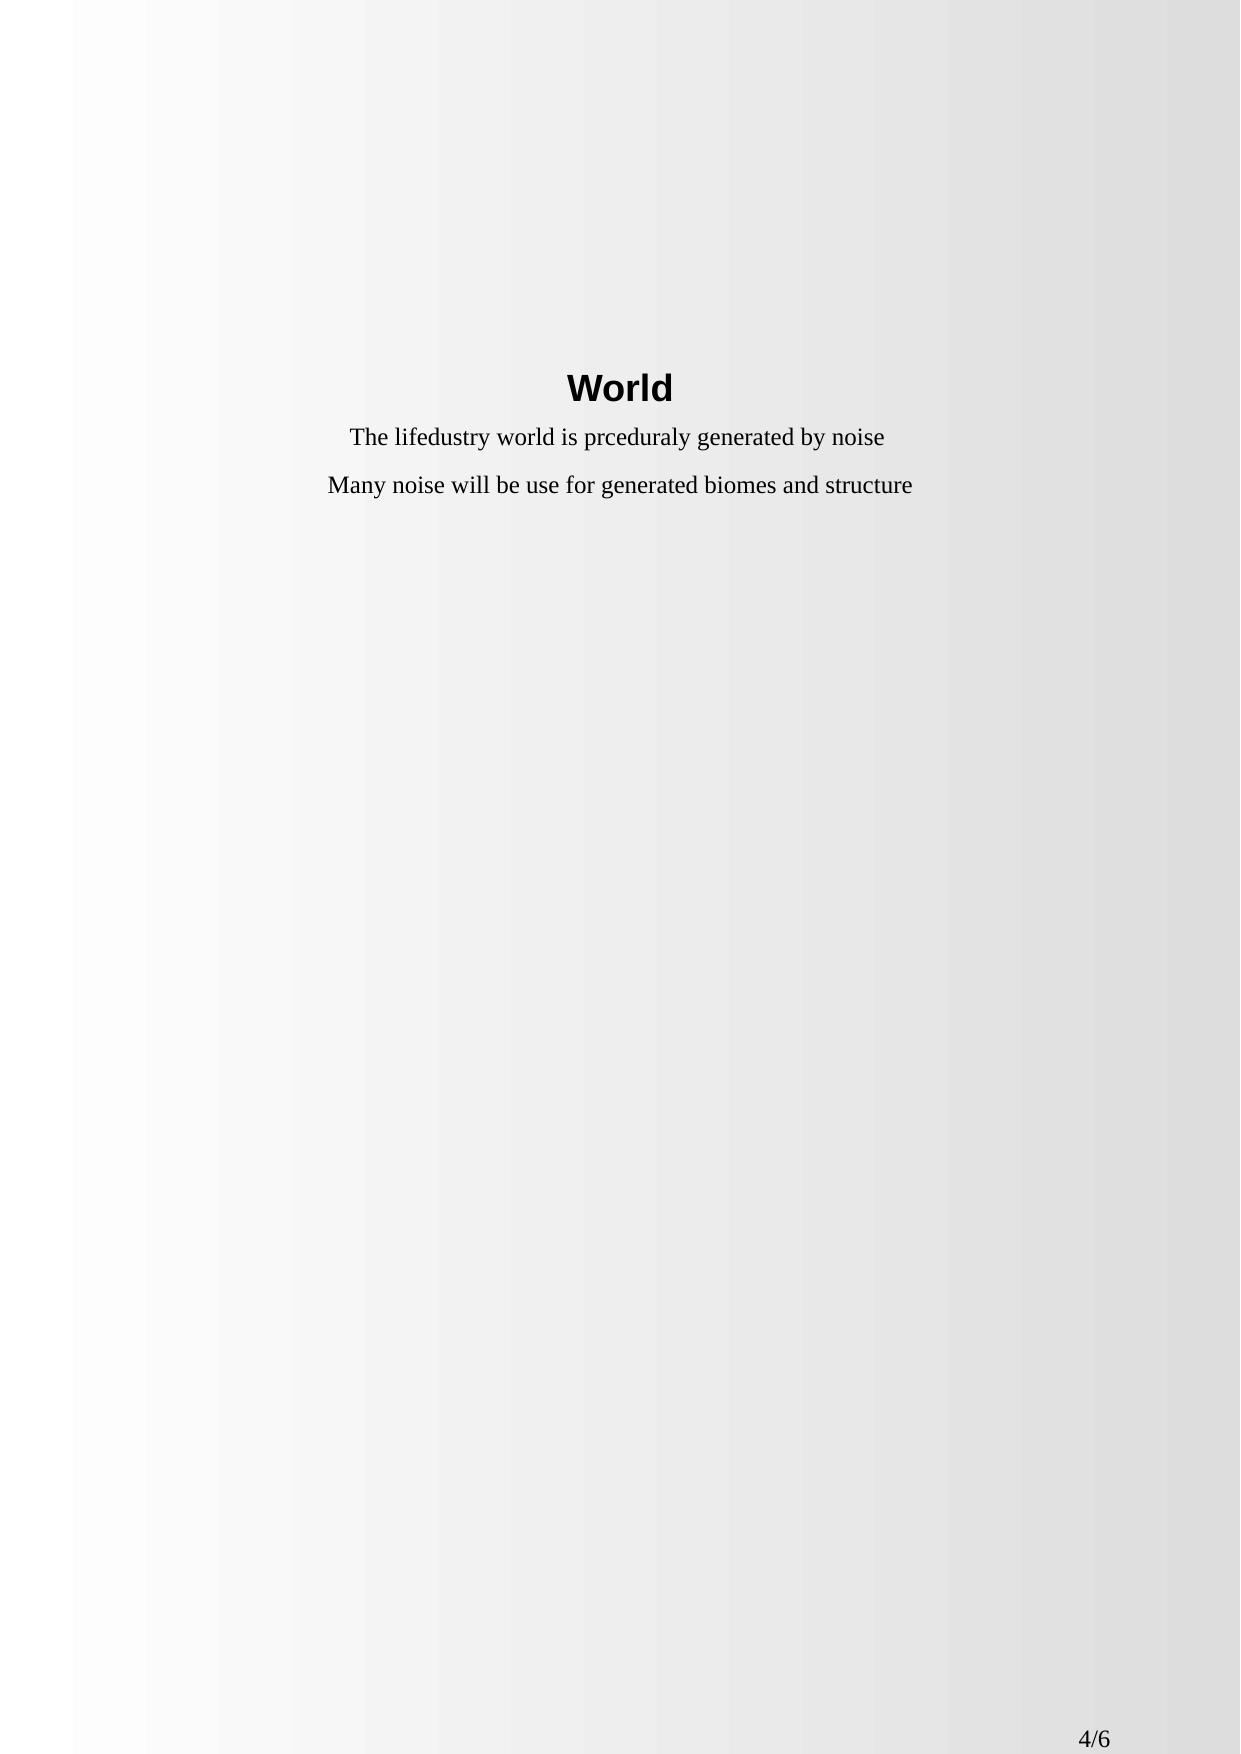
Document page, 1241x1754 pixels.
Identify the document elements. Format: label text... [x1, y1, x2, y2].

text The lifedustry world is prceduraly generated by noise [118, 422, 1122, 451]
text Many noise will be use for generated biomes and structure [118, 470, 1122, 498]
subtitle World [118, 366, 1122, 410]
